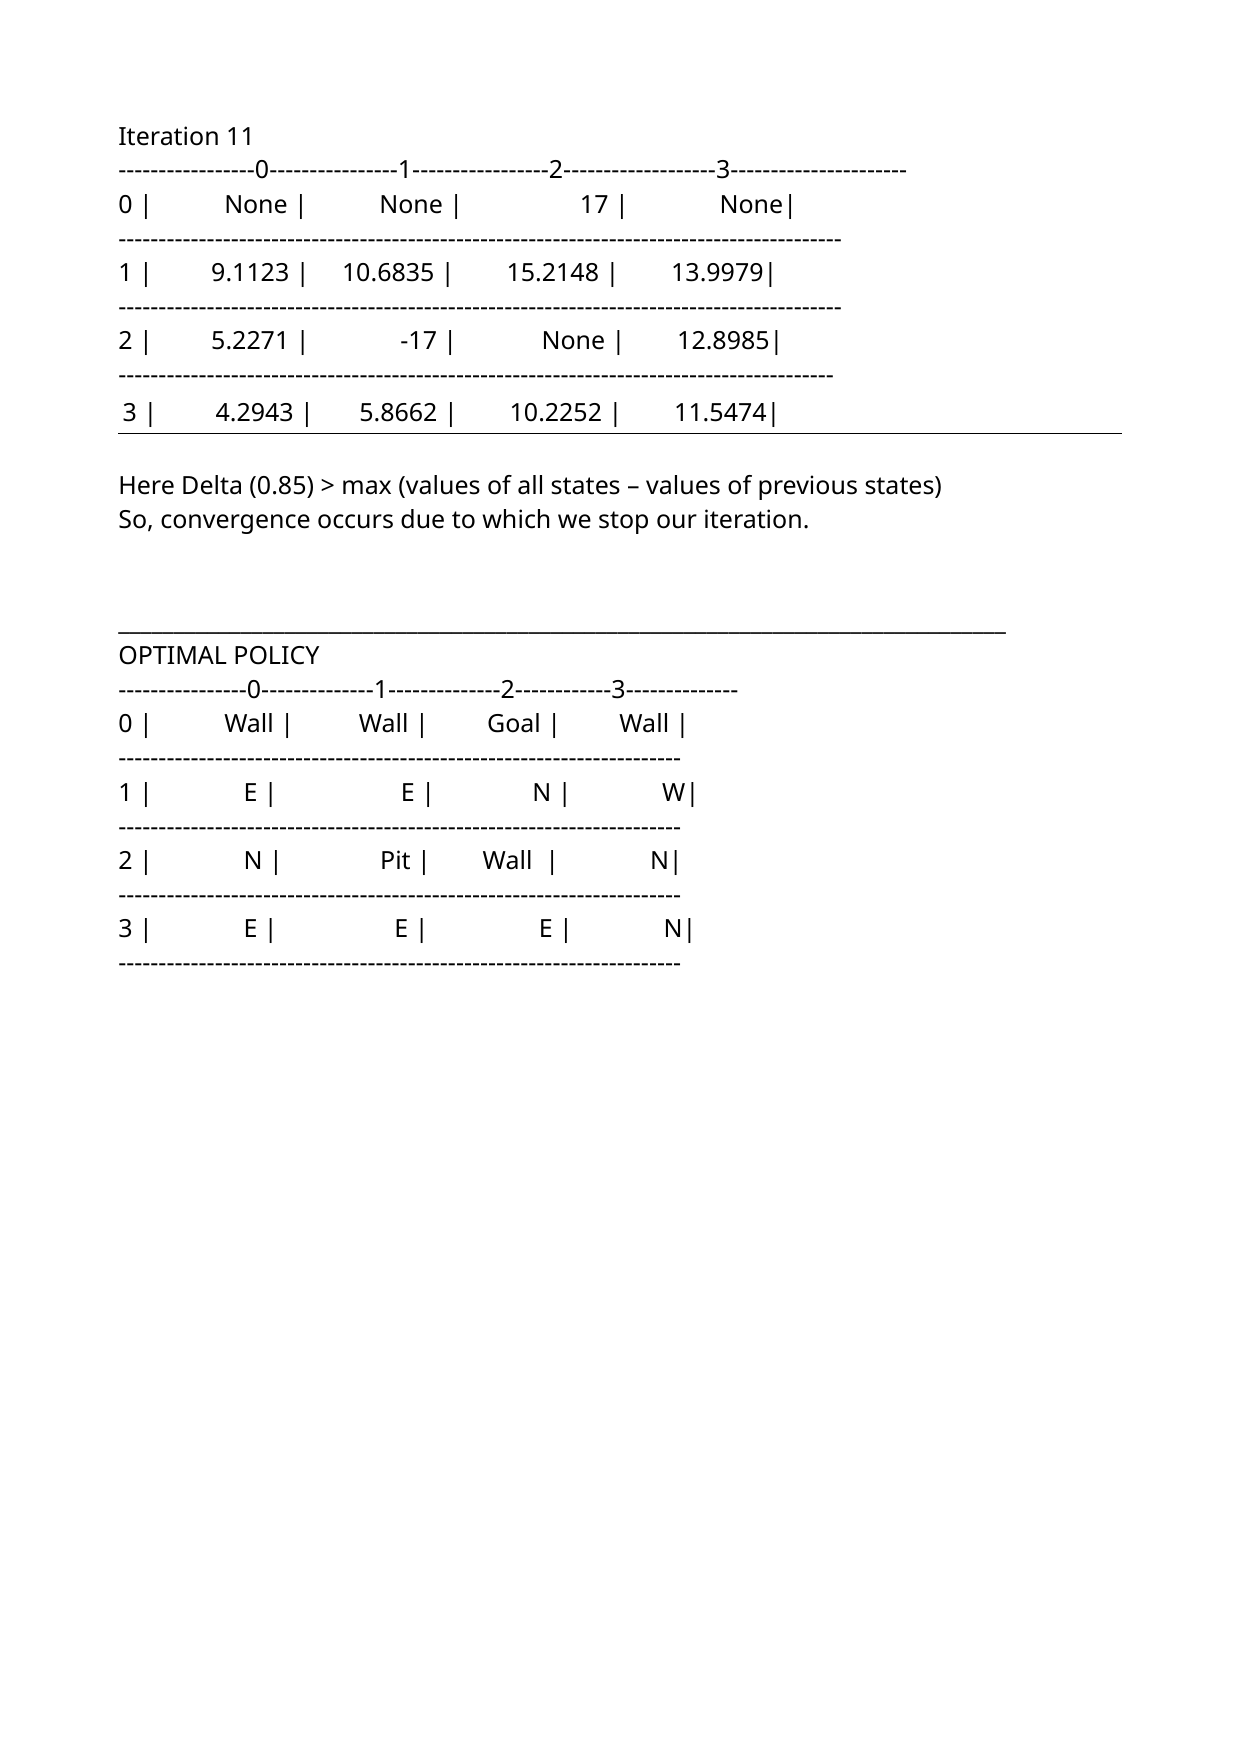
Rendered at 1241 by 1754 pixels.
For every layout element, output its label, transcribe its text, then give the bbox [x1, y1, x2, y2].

text 3 | 4.2943 | 5.8662 | 10.2252 | 11.5474| [118, 391, 1122, 433]
text ---------------------------------------------------------------------- [118, 740, 1122, 774]
text ------------------------------------------------------------------------------------------ [118, 220, 1122, 254]
text ----------------------------------------------------------------------------------------- [118, 357, 1122, 391]
text 0 | Wall | Wall | Goal | Wall | [118, 706, 1122, 740]
text 2 | N | Pit | Wall | N| [118, 842, 1122, 876]
text Here Delta (0.85) > max (values of all states – values of previous states) [118, 468, 1122, 502]
text ---------------------------------------------------------------------- [118, 944, 1122, 978]
text ---------------------------------------------------------------------- [118, 808, 1122, 842]
text 3 | E | E | E | N| [118, 910, 1122, 944]
text ---------------------------------------------------------------------- [118, 876, 1122, 910]
text 1 | E | E | N | W| [118, 774, 1122, 808]
text OPTIMAL POLICY [118, 638, 1122, 672]
text Iteration 11 [118, 118, 1122, 152]
text 1 | 9.1123 | 10.6835 | 15.2148 | 13.9979| [118, 254, 1122, 288]
text 2 | 5.2271 | -17 | None | 12.8985| [118, 322, 1122, 357]
text ----------------0--------------1--------------2------------3-------------- [118, 672, 1122, 706]
text ------------------------------------------------------------------------------------------ [118, 288, 1122, 322]
text So, convergence occurs due to which we stop our iteration. [118, 502, 1122, 536]
text -----------------0----------------1-----------------2-------------------3---------------------- [118, 152, 1122, 186]
text 0 | None | None | 17 | None| [118, 186, 1122, 220]
text ________________________________________________________________________________ [118, 604, 1122, 638]
